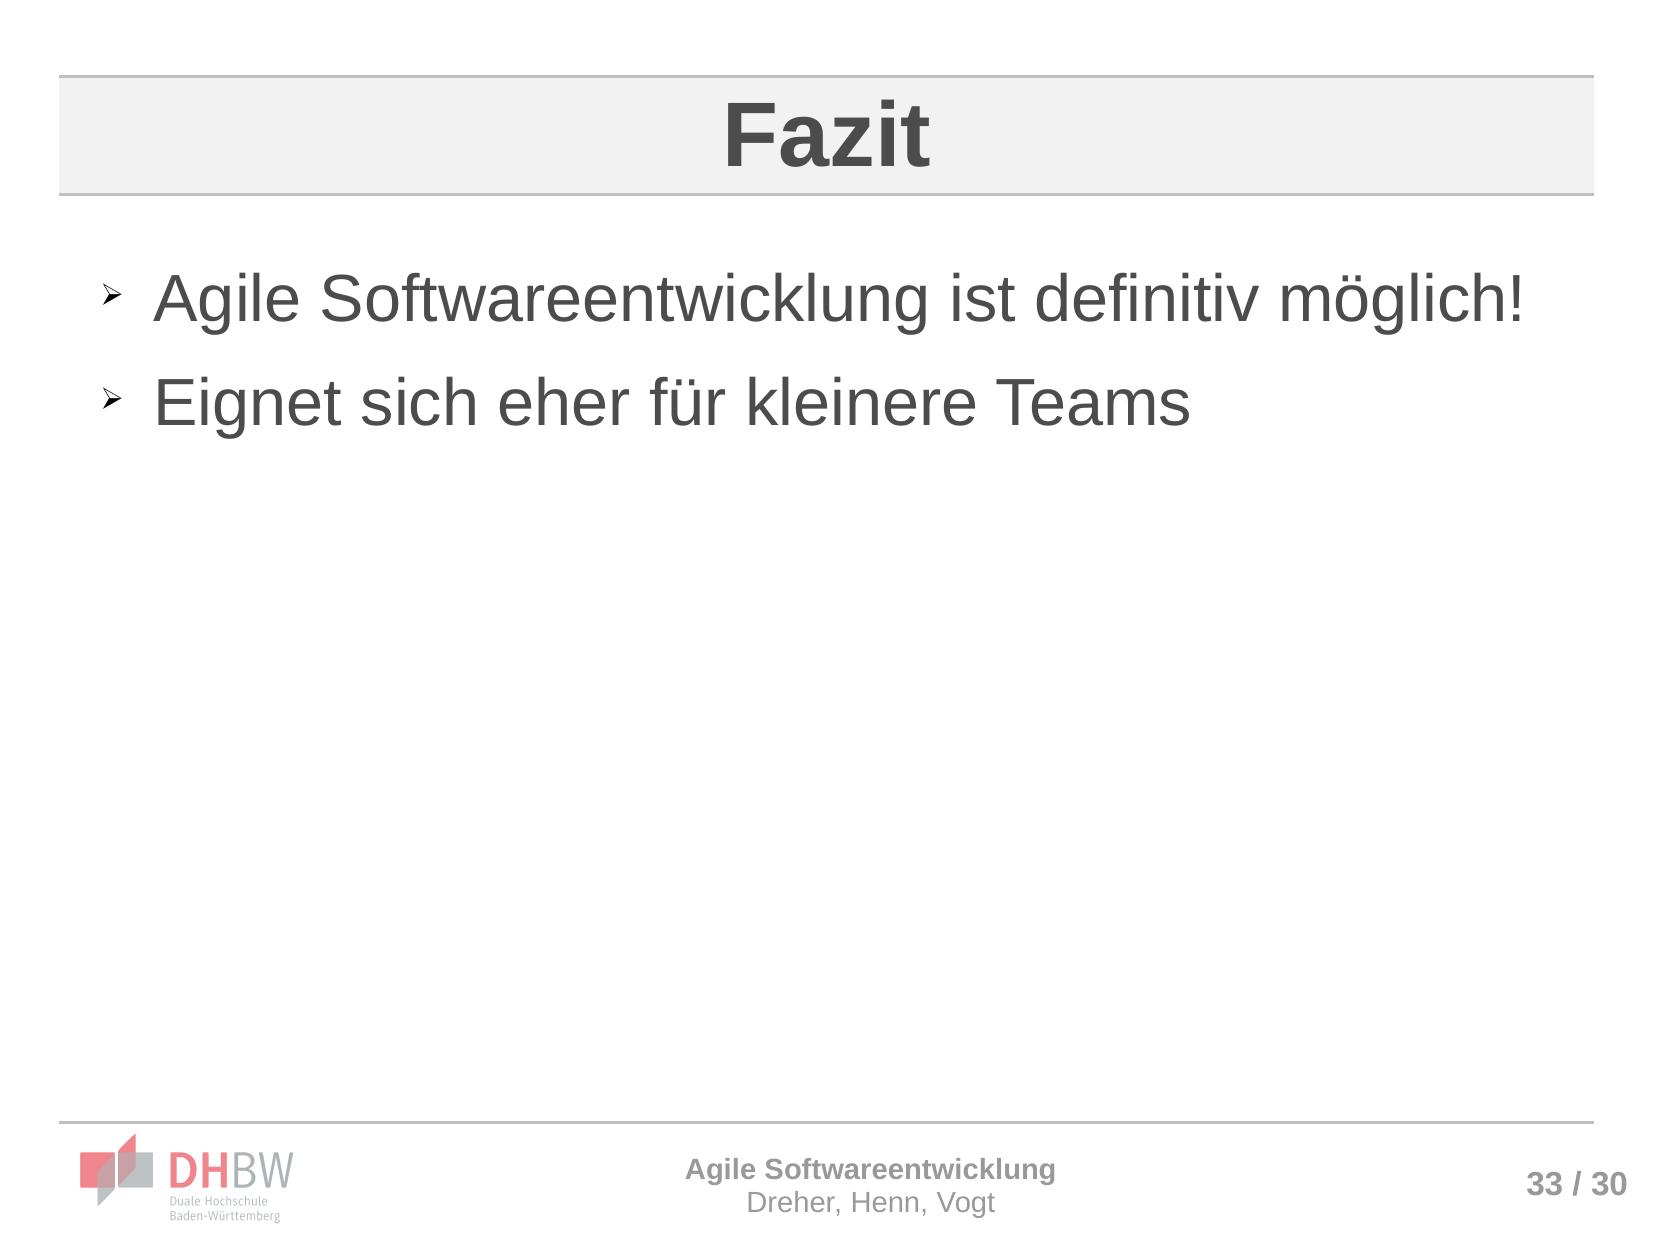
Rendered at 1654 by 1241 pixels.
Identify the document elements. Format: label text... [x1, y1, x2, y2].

title Fazit [82, 31, 1571, 239]
list Agile Softwareentwicklung ist definitiv möglich! Eignet sich eher für kleinere Teams [82, 260, 1571, 1080]
picture [78, 1133, 296, 1225]
